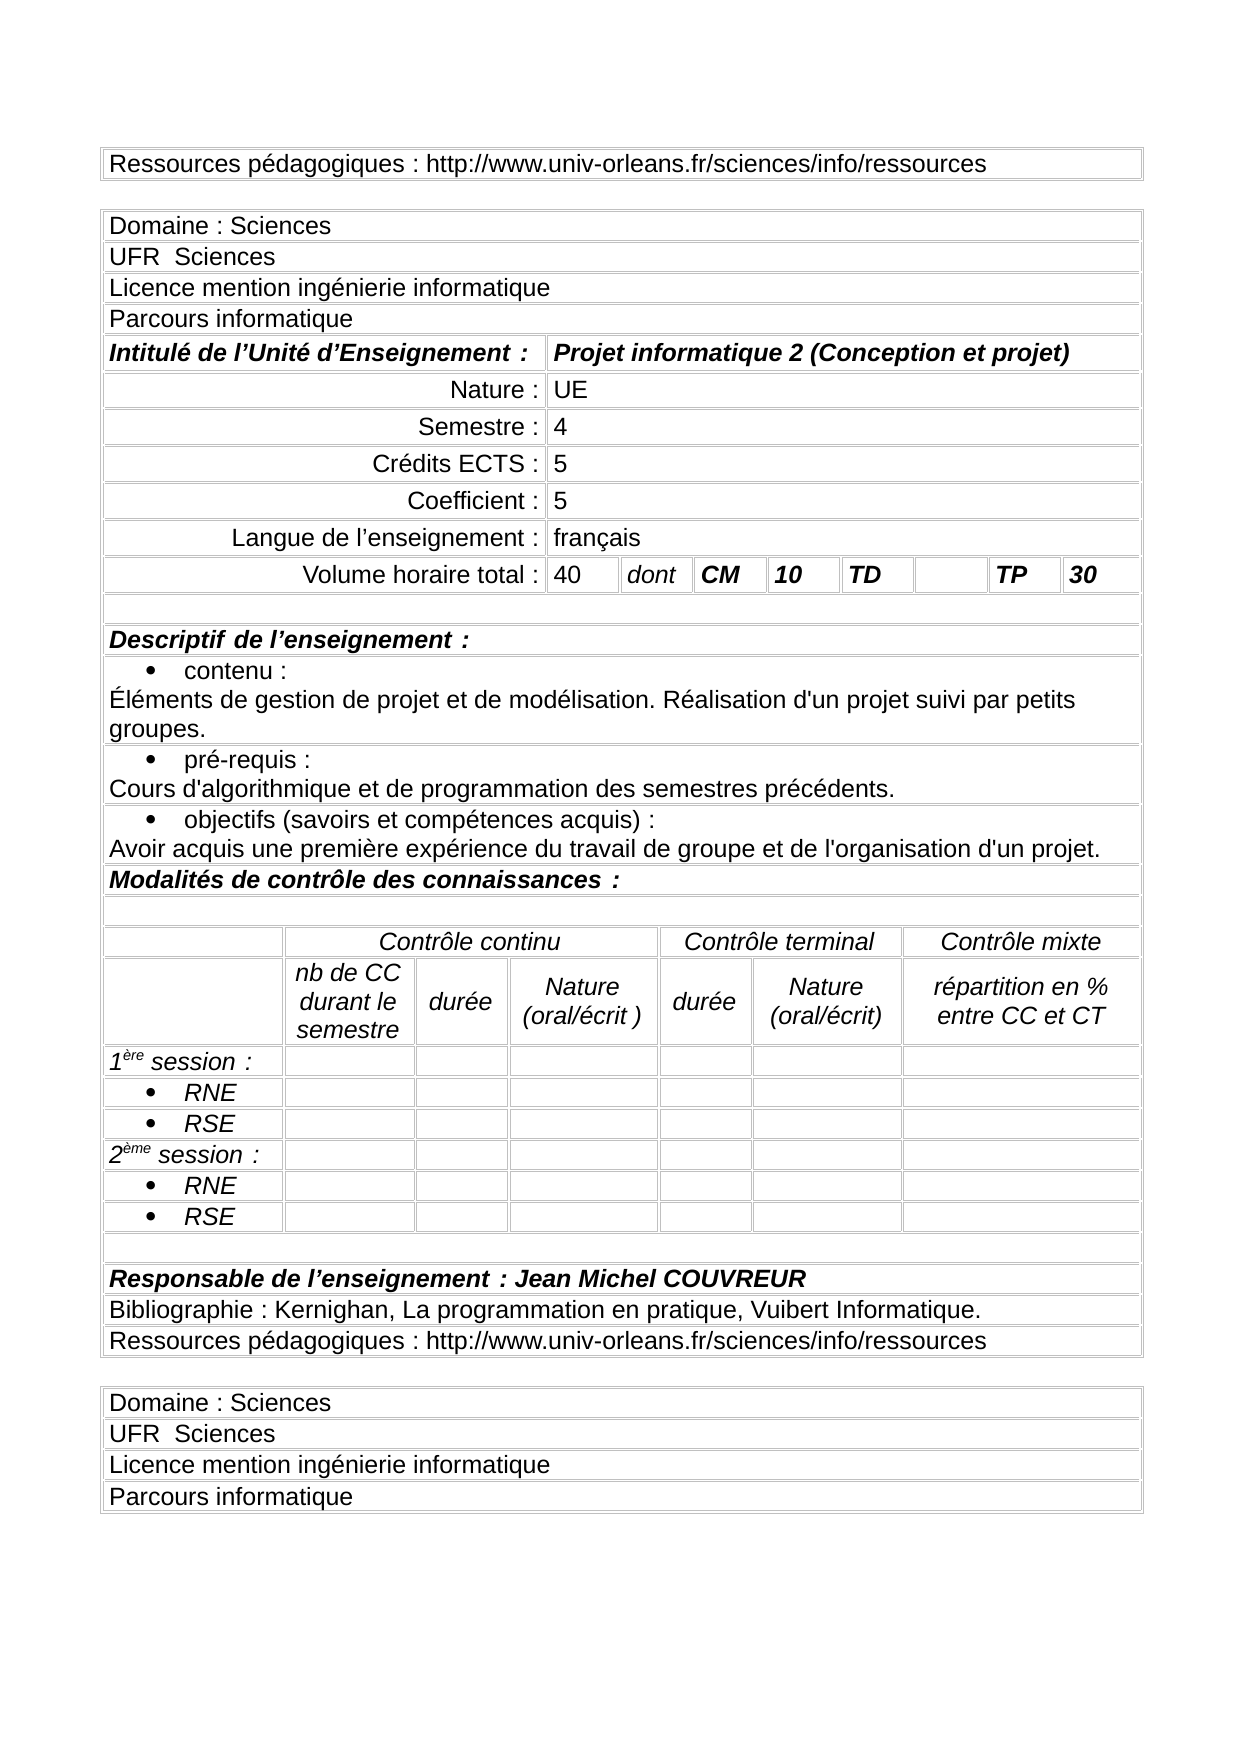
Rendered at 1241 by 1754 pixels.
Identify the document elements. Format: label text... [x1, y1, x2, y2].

table_cell [102, 956, 282, 1044]
table_cell [102, 592, 1142, 623]
table_cell [661, 1172, 751, 1200]
table_cell Coefficient : [102, 481, 546, 518]
table_cell [754, 1079, 901, 1106]
table_cell CM [695, 558, 766, 592]
table_cell [904, 1138, 1142, 1168]
table_cell [511, 1203, 657, 1231]
table_cell Parcours informatique [102, 1479, 1142, 1510]
table_cell [661, 1141, 751, 1168]
table_cell Semestre : [102, 407, 546, 444]
table_cell [417, 1047, 507, 1075]
table_cell [902, 1106, 1142, 1137]
table_cell [661, 1047, 751, 1075]
table_cell [511, 1047, 657, 1075]
table_cell Descriptif de l’enseignement : [102, 623, 1142, 654]
table_cell répartition en % entre CC et CT [904, 956, 1142, 1044]
table_cell [754, 1172, 901, 1200]
table_cell durée [661, 959, 751, 1044]
table_cell Ressources pédagogiques : http://www.univ-orleans.fr/sciences/info/ressources [104, 150, 1141, 178]
table_cell TP [990, 558, 1060, 592]
table_cell contenu : Éléments de gestion de projet et de modélisation. Réalisation d'un projet suivi par petits groupes. [102, 654, 1142, 743]
table_cell 2ème session : [102, 1138, 282, 1168]
table_cell RSE [102, 1200, 283, 1231]
table_cell [904, 1169, 1142, 1200]
table_cell 40 [548, 558, 618, 592]
table_cell pré-requis : Cours d'algorithmique et de programmation des semestres précédents. [102, 743, 1142, 803]
table_cell [417, 1141, 507, 1168]
table_cell 5 [546, 444, 1142, 481]
table_cell [417, 1172, 507, 1200]
table_cell [511, 1110, 657, 1137]
table_cell UE [546, 370, 1142, 407]
table_cell Contrôle terminal [661, 928, 901, 956]
table_cell [102, 925, 282, 956]
table_header Domaine : Sciences [104, 1389, 1141, 1417]
table_cell [286, 1047, 414, 1075]
table_cell [916, 558, 987, 592]
table_cell [661, 1110, 751, 1137]
table_cell [511, 1172, 657, 1200]
table_cell [102, 894, 1142, 924]
table_cell [511, 1079, 657, 1106]
table_cell UFR Sciences [102, 1417, 1142, 1448]
table_cell [754, 1141, 901, 1168]
table_cell [417, 1110, 507, 1137]
table_cell TD [843, 558, 913, 592]
table_cell Nature (oral/écrit ) [511, 959, 657, 1044]
table_header Domaine : Sciences [104, 212, 1141, 240]
table_cell Licence mention ingénierie informatique [102, 271, 1142, 302]
table_cell [902, 1075, 1142, 1106]
table_cell [102, 1231, 1142, 1262]
table_cell 4 [546, 407, 1142, 444]
table_cell [902, 1044, 1142, 1075]
table_cell Nature : [102, 370, 546, 407]
table_cell [286, 1203, 414, 1231]
table_cell RNE [102, 1169, 282, 1200]
table_cell UFR Sciences [102, 240, 1142, 271]
table_cell Ressources pédagogiques : http://www.univ-orleans.fr/sciences/info/ressources [102, 1324, 1142, 1355]
table_cell durée [417, 959, 507, 1044]
table_cell Contrôle continu [286, 928, 657, 956]
table_cell [754, 1203, 901, 1231]
table_cell [286, 1172, 414, 1200]
table_cell 10 [769, 558, 839, 592]
table_cell 1ère session : [102, 1044, 283, 1075]
table_cell 5 [546, 481, 1142, 518]
table_cell Bibliographie : Kernighan, La programmation en pratique, Vuibert Informatique. [102, 1293, 1142, 1324]
table_cell français [546, 518, 1142, 555]
table_cell Projet informatique 2 (Conception et projet) [546, 333, 1142, 370]
table_cell [286, 1079, 414, 1106]
table_cell dont [622, 558, 692, 592]
table_cell [754, 1047, 901, 1075]
table_cell Intitulé de l’Unité d’Enseignement : [102, 333, 546, 370]
table_cell [661, 1203, 751, 1231]
table_cell [661, 1079, 751, 1106]
table_cell Crédits ECTS : [102, 444, 546, 481]
table_cell nb de CC durant le semestre [286, 959, 414, 1044]
table_cell RNE [102, 1075, 283, 1106]
table_cell RSE [102, 1106, 283, 1137]
table_cell [754, 1110, 901, 1137]
table_cell Contrôle mixte [904, 925, 1142, 956]
table_cell Nature (oral/écrit) [754, 959, 901, 1044]
table_cell [902, 1200, 1142, 1231]
table_cell [286, 1110, 414, 1137]
table_cell [511, 1141, 657, 1168]
table_cell 30 [1062, 555, 1142, 592]
table_cell [286, 1141, 414, 1168]
table_cell Parcours informatique [102, 302, 1142, 333]
table_cell Langue de l’enseignement : [102, 518, 546, 555]
table_cell Modalités de contrôle des connaissances : [102, 863, 1142, 893]
table_cell Volume horaire total : [102, 555, 546, 592]
table_cell Licence mention ingénierie informatique [102, 1448, 1142, 1479]
table_cell objectifs (savoirs et compétences acquis) : Avoir acquis une première expérience du travail de groupe et de l'organisation d'un projet. [102, 803, 1142, 862]
table_cell [417, 1203, 507, 1231]
table_cell Responsable de l’enseignement : Jean Michel COUVREUR [102, 1262, 1142, 1293]
table_cell [417, 1079, 507, 1106]
